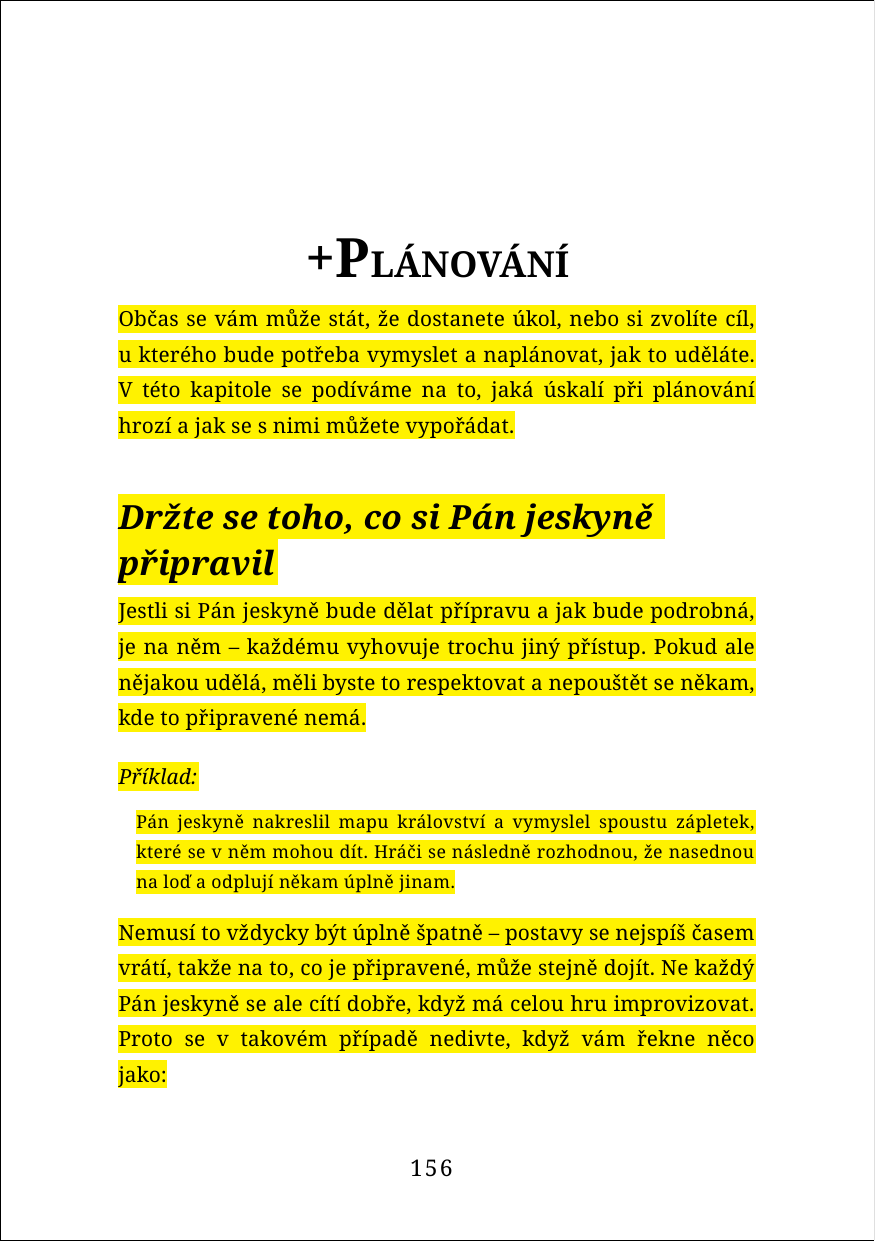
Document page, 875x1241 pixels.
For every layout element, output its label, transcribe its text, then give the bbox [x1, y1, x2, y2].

subtitle +Plánování [118, 219, 756, 293]
text Občas se vám může stát, že dostanete úkol, nebo si zvolíte cíl, u kterého bude potřeba vymyslet a naplánovat, jak to uděláte. V této kapitole se podíváme na to, jaká úskalí při plánování hrozí a jak se s nimi můžete vypořádat. [118, 304, 756, 439]
text Nemusí to vždycky být úplně špatně – postavy se nejspíš časem vrátí, takže na to, co je připravené, může stejně dojít. Ne každý Pán jeskyně se ale cítí dobře, když má celou hru improvizovat. Proto se v takovém případě nedivte, když vám řekne něco jako: [118, 918, 756, 1088]
subtitle Držte se toho, co si Pán jeskyně připravil [118, 494, 756, 585]
text Jestli si Pán jeskyně bude dělat přípravu a jak bude podrobná, je na něm – každému vyhovuje trochu jiný přístup. Pokud ale nějakou udělá, měli byste to respektovat a nepouštět se někam, kde to připravené nemá. [118, 597, 756, 732]
text Příklad: [118, 762, 756, 791]
text Pán jeskyně nakreslil mapu království a vymyslel spoustu zápletek, které se v něm mohou dít. Hráči se následně rozhodnou, že nasednou na loď a odplují někam úplně jinam. [136, 809, 756, 894]
